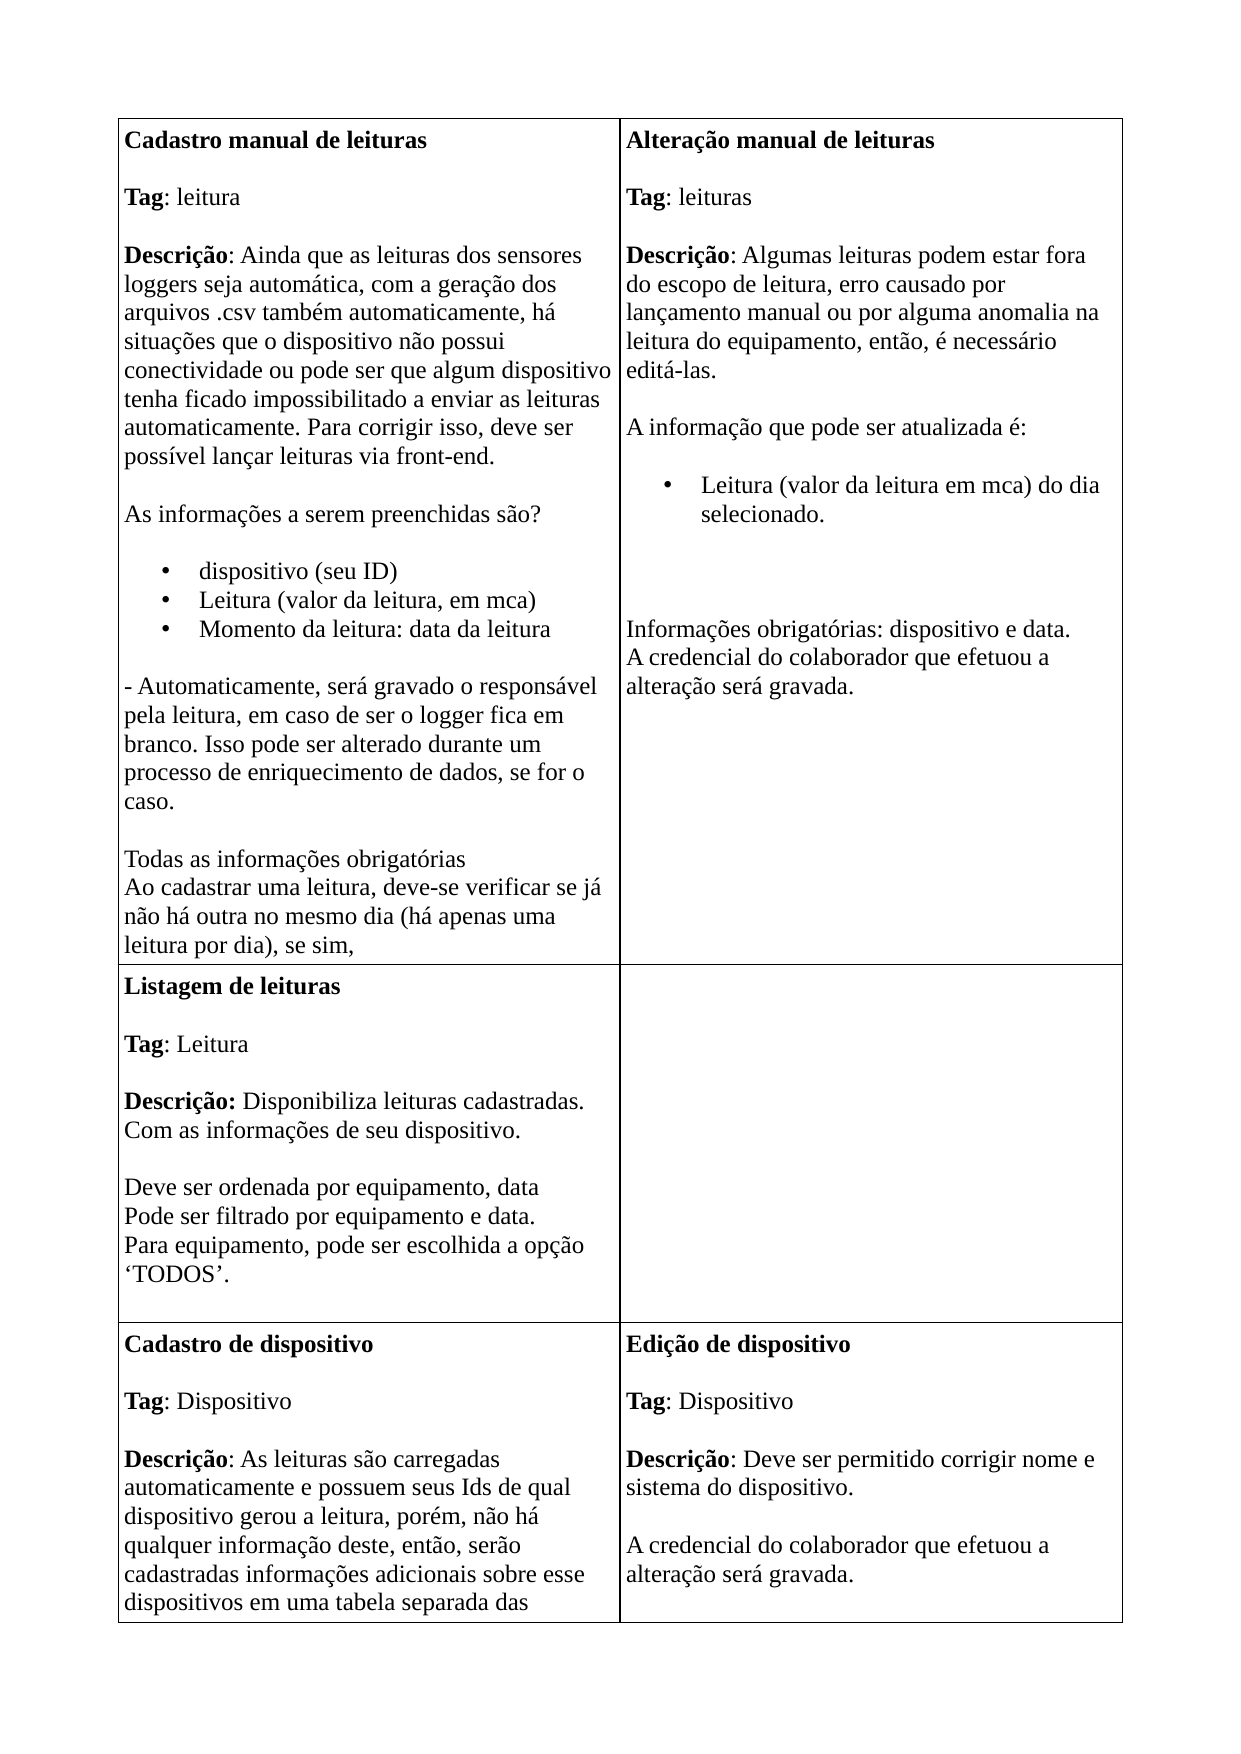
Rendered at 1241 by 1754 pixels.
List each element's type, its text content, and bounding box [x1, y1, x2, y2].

table_header Alteração manual de leituras Tag: leituras Descrição: Algumas leituras podem estar fora do escopo de leitura, erro causado por lançamento manual ou por alguma anomalia na leitura do equipamento, então, é necessário editá-las. A informação que pode ser atualizada é: Leitura (valor da leitura em mca) do dia selecionado. Informações obrigatórias: dispositivo e data. A credencial do colaborador que efetuou a alteração será gravada. [621, 119, 1122, 964]
table_cell Listagem de leituras Tag: Leitura Descrição: Disponibiliza leituras cadastradas. Com as informações de seu dispositivo. Deve ser ordenada por equipamento, data Pode ser filtrado por equipamento e data. Para equipamento, pode ser escolhida a opção ‘TODOS’. [119, 965, 619, 1322]
table_cell [621, 965, 1122, 1322]
table_cell Cadastro de dispositivo Tag: Dispositivo Descrição: As leituras são carregadas automaticamente e possuem seus Ids de qual dispositivo gerou a leitura, porém, não há qualquer informação deste, então, serão cadastradas informações adicionais sobre esse dispositivos em uma tabela separada das [119, 1323, 619, 1622]
table_header Cadastro manual de leituras Tag: leitura Descrição: Ainda que as leituras dos sensores loggers seja automática, com a geração dos arquivos .csv também automaticamente, há situações que o dispositivo não possui conectividade ou pode ser que algum dispositivo tenha ficado impossibilitado a enviar as leituras automaticamente. Para corrigir isso, deve ser possível lançar leituras via front-end. As informações a serem preenchidas são? dispositivo (seu ID) Leitura (valor da leitura, em mca) Momento da leitura: data da leitura - Automaticamente, será gravado o responsável pela leitura, em caso de ser o logger fica em branco. Isso pode ser alterado durante um processo de enriquecimento de dados, se for o caso. Todas as informações obrigatórias Ao cadastrar uma leitura, deve-se verificar se já não há outra no mesmo dia (há apenas uma leitura por dia), se sim, [119, 119, 619, 964]
table_cell Edição de dispositivo Tag: Dispositivo Descrição: Deve ser permitido corrigir nome e sistema do dispositivo. A credencial do colaborador que efetuou a alteração será gravada. [621, 1323, 1122, 1622]
